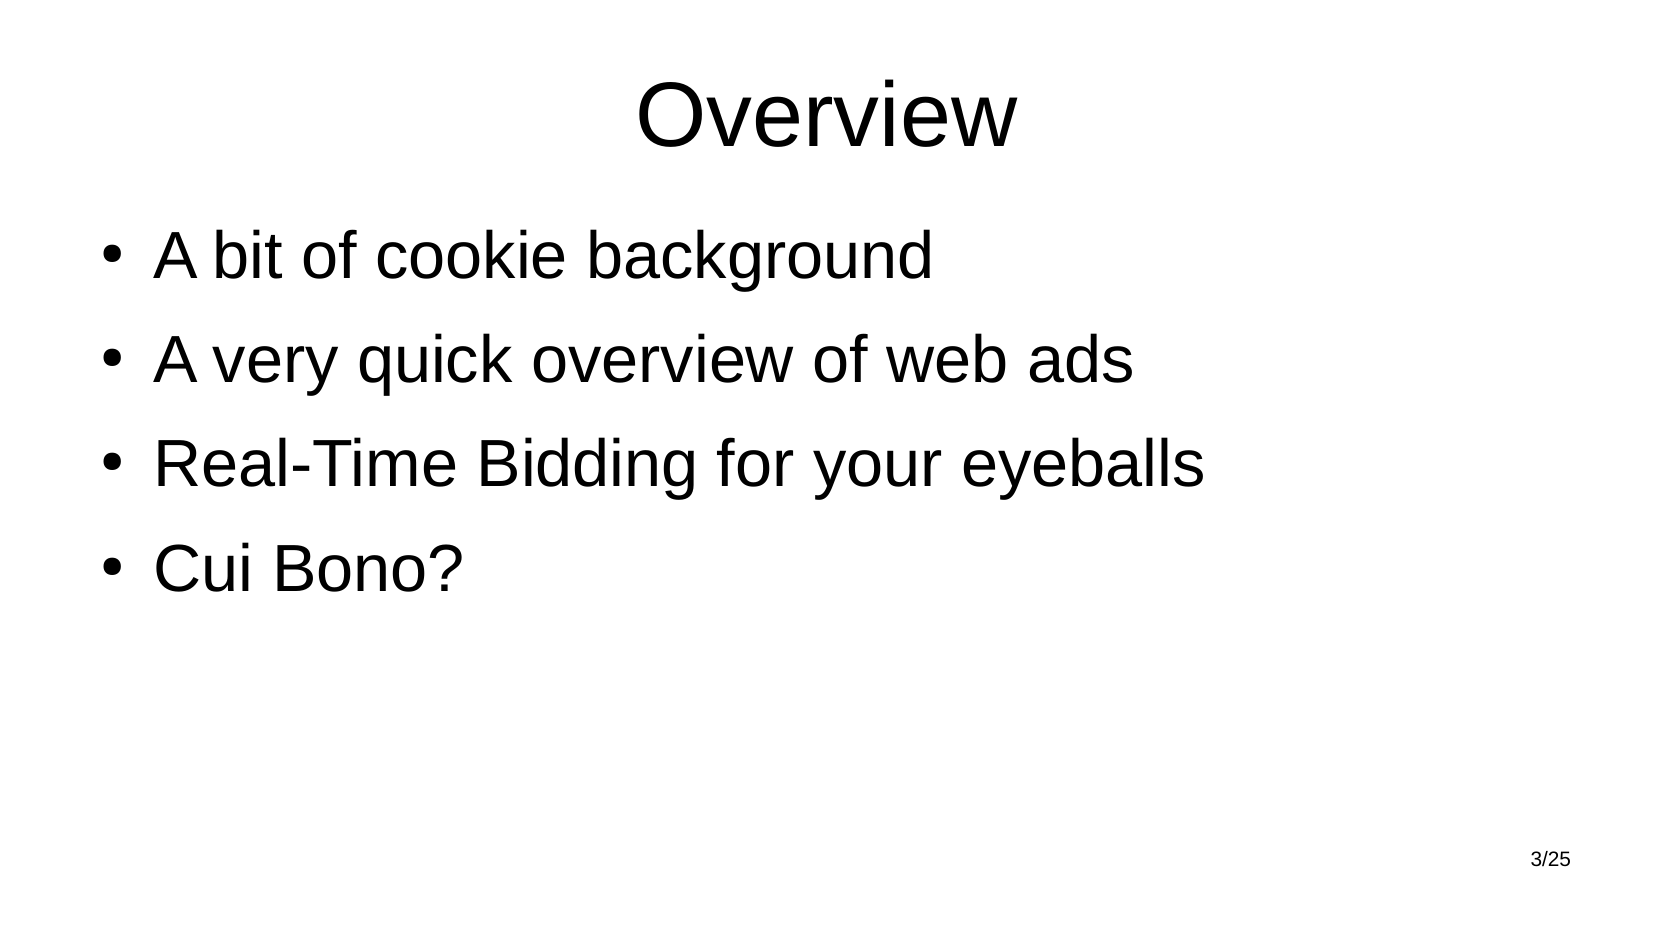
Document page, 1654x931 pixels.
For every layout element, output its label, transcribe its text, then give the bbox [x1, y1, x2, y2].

list A bit of cookie background A very quick overview of web ads Real-Time Bidding for your eyeballs Cui Bono? [82, 217, 1571, 758]
title Overview [82, 37, 1571, 193]
